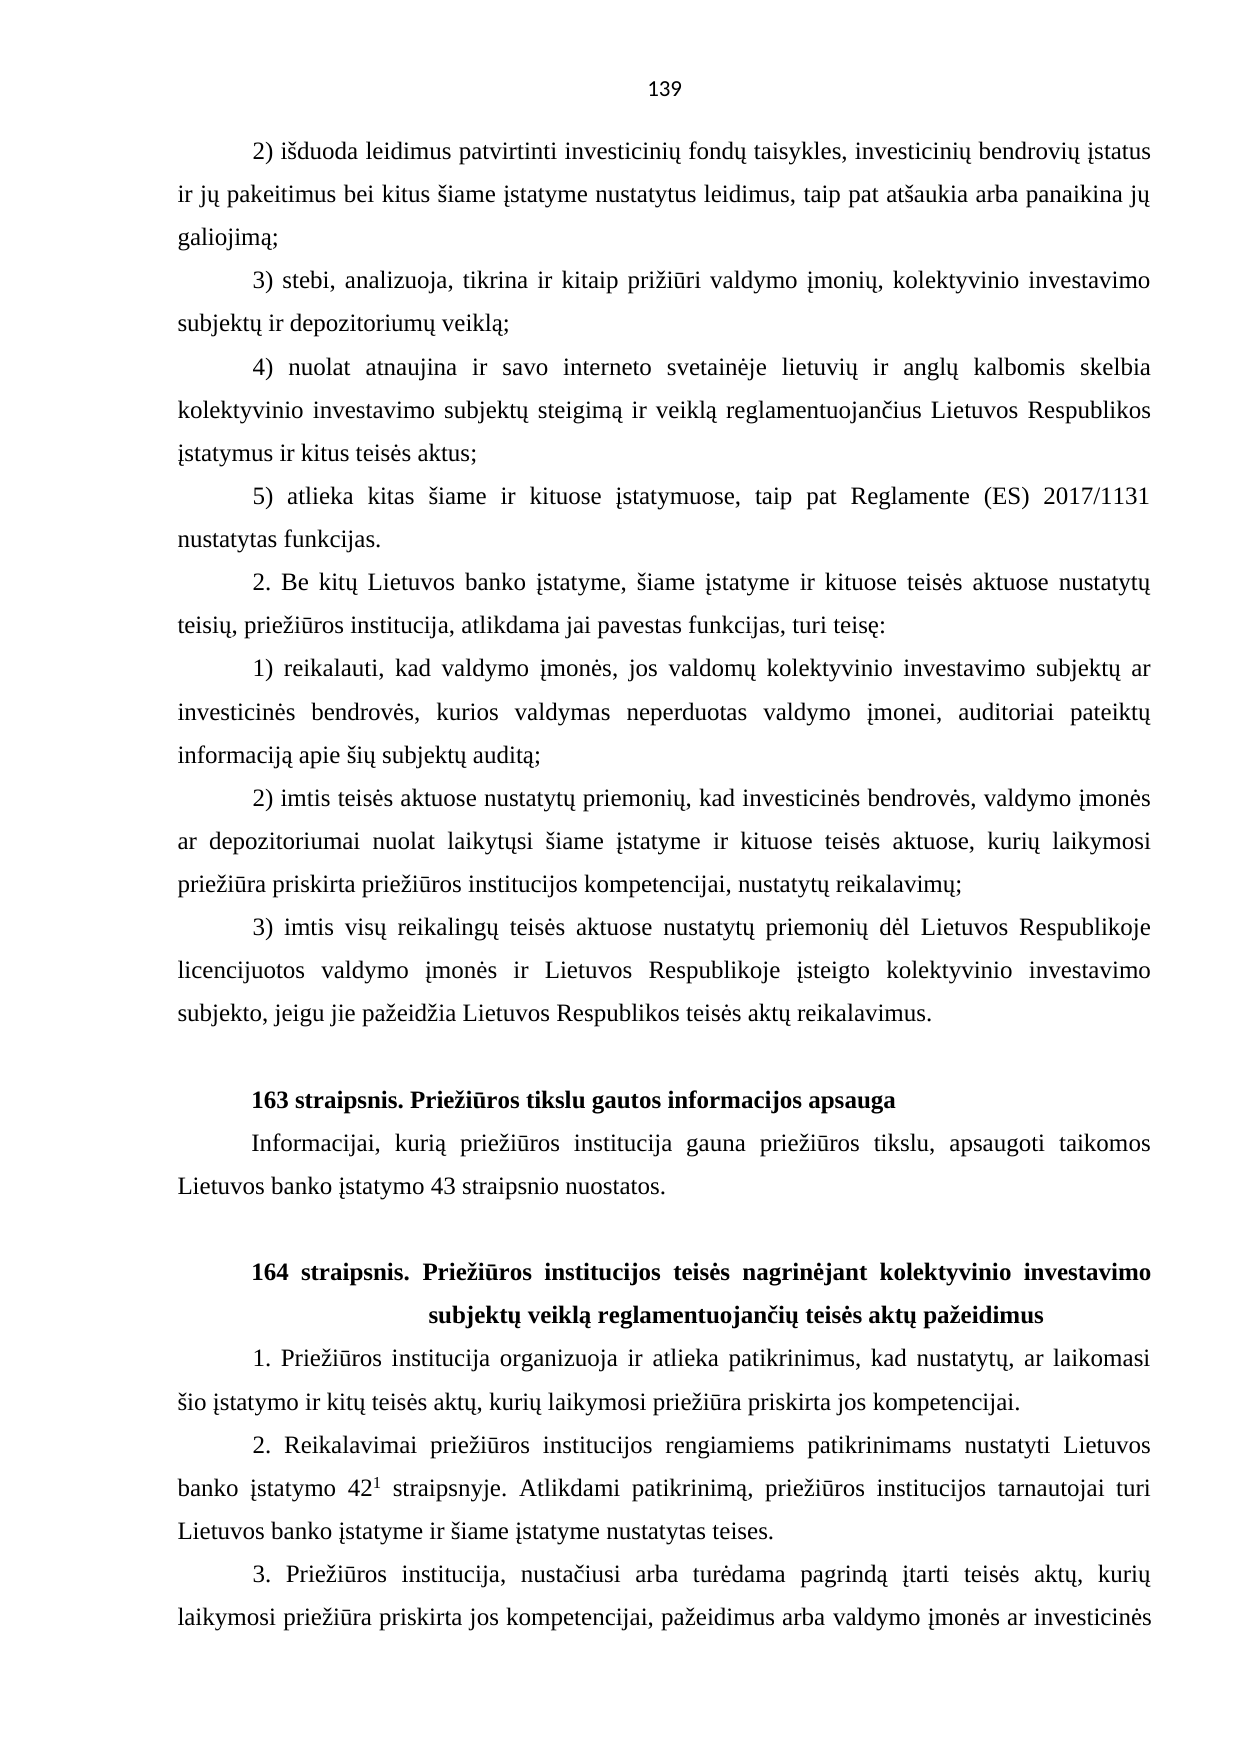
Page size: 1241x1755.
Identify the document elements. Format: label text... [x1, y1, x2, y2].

text 163 straipsnis. Priežiūros tikslu gautos informacijos apsauga [251, 1085, 1152, 1113]
text 3) imtis visų reikalingų teisės aktuose nustatytų priemonių dėl Lietuvos Respublikoje licencijuotos valdymo įmonės ir Lietuvos Respublikoje įsteigto kolektyvinio investavimo subjekto, jeigu jie pažeidžia Lietuvos Respublikos teisės aktų reikalavimus. [177, 912, 1152, 1027]
text Informacijai, kurią priežiūros institucija gauna priežiūros tikslu, apsaugoti taikomos Lietuvos banko įstatymo 43 straipsnio nuostatos. [177, 1128, 1152, 1200]
text 3) stebi, analizuoja, tikrina ir kitaip prižiūri valdymo įmonių, kolektyvinio investavimo subjektų ir depozitoriumų veiklą; [177, 265, 1152, 337]
text 1) reikalauti, kad valdymo įmonės, jos valdomų kolektyvinio investavimo subjektų ar investicinės bendrovės, kurios valdymas neperduotas valdymo įmonei, auditoriai pateiktų informaciją apie šių subjektų auditą; [177, 653, 1152, 768]
text 4) nuolat atnaujina ir savo interneto svetainėje lietuvių ir anglų kalbomis skelbia kolektyvinio investavimo subjektų steigimą ir veiklą reglamentuojančius Lietuvos Respublikos įstatymus ir kitus teisės aktus; [177, 352, 1152, 467]
text 3. Priežiūros institucija, nustačiusi arba turėdama pagrindą įtarti teisės aktų, kurių laikymosi priežiūra priskirta jos kompetencijai, pažeidimus arba valdymo įmonės ar investicinės [177, 1559, 1152, 1631]
text 2) išduoda leidimus patvirtinti investicinių fondų taisykles, investicinių bendrovių įstatus ir jų pakeitimus bei kitus šiame įstatyme nustatytus leidimus, taip pat atšaukia arba panaikina jų galiojimą; [177, 136, 1152, 251]
text 2. Be kitų Lietuvos banko įstatyme, šiame įstatyme ir kituose teisės aktuose nustatytų teisių, priežiūros institucija, atlikdama jai pavestas funkcijas, turi teisę: [177, 567, 1152, 639]
text 1. Priežiūros institucija organizuoja ir atlieka patikrinimus, kad nustatytų, ar laikomasi šio įstatymo ir kitų teisės aktų, kurių laikymosi priežiūra priskirta jos kompetencijai. [177, 1343, 1152, 1415]
text 164 straipsnis. Priežiūros institucijos teisės nagrinėjant kolektyvinio investavimo subjektų veiklą reglamentuojančių teisės aktų pažeidimus [251, 1257, 1152, 1329]
text 2. Reikalavimai priežiūros institucijos rengiamiems patikrinimams nustatyti Lietuvos banko įstatymo 421 straipsnyje. Atlikdami patikrinimą, priežiūros institucijos tarnautojai turi Lietuvos banko įstatyme ir šiame įstatyme nustatytas teises. [177, 1430, 1152, 1545]
text 2) imtis teisės aktuose nustatytų priemonių, kad investicinės bendrovės, valdymo įmonės ar depozitoriumai nuolat laikytųsi šiame įstatyme ir kituose teisės aktuose, kurių laikymosi priežiūra priskirta priežiūros institucijos kompetencijai, nustatytų reikalavimų; [177, 783, 1152, 898]
text 5) atlieka kitas šiame ir kituose įstatymuose, taip pat Reglamente (ES) 2017/1131 nustatytas funkcijas. [177, 481, 1152, 553]
